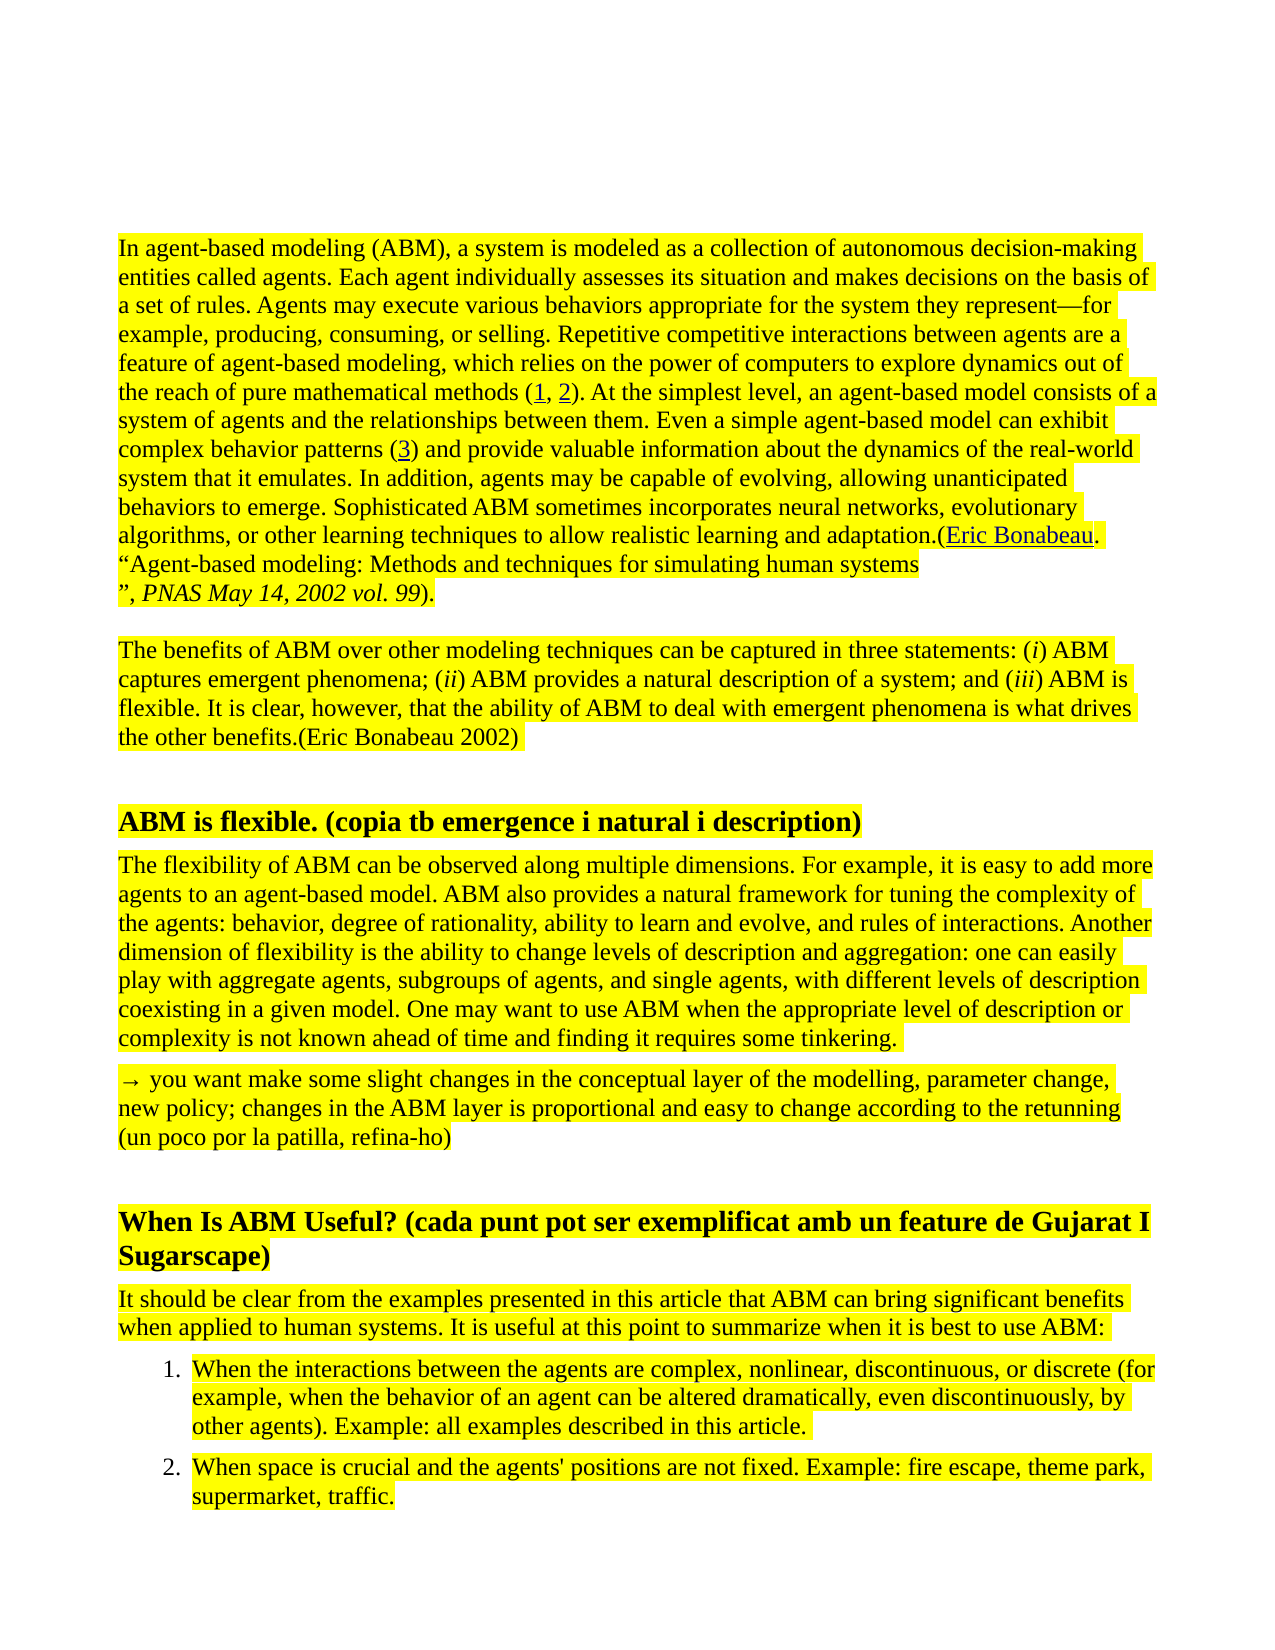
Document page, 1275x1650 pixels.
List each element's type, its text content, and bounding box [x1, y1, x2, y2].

text → you want make some slight changes in the conceptual layer of the modelling, parameter change, new policy; changes in the ABM layer is proportional and easy to change according to the retunning [118, 1064, 1157, 1122]
text ”, PNAS May 14, 2002 vol. 99). [118, 578, 1157, 607]
list When the interactions between the agents are complex, nonlinear, discontinuous, or discrete (for example, when the behavior of an agent can be altered dramatically, even discontinuously, by other agents). Example: all examples described in this article. [162, 1354, 1157, 1440]
list When space is crucial and the agents' positions are not fixed. Example: fire escape, theme park, supermarket, traffic. [162, 1452, 1157, 1510]
text (un poco por la patilla, refina-ho) [118, 1122, 1157, 1150]
text The flexibility of ABM can be observed along multiple dimensions. For example, it is easy to add more agents to an agent-based model. ABM also provides a natural framework for tuning the complexity of the agents: behavior, degree of rationality, ability to learn and evolve, and rules of interactions. Another dimension of flexibility is the ability to change levels of description and aggregation: one can easily play with aggregate agents, subgroups of agents, and single agents, with different levels of description coexisting in a given model. One may want to use ABM when the appropriate level of description or complexity is not known ahead of time and finding it requires some tinkering. [118, 850, 1157, 1052]
subtitle When Is ABM Useful? (cada punt pot ser exemplificat amb un feature de Gujarat I Sugarscape) [118, 1204, 1157, 1271]
text It should be clear from the examples presented in this article that ABM can bring significant benefits when applied to human systems. It is useful at this point to summarize when it is best to use ABM: [118, 1284, 1157, 1341]
text The benefits of ABM over other modeling techniques can be captured in three statements: (i) ABM captures emergent phenomena; (ii) ABM provides a natural description of a system; and (iii) ABM is flexible. It is clear, however, that the ability of ABM to deal with emergent phenomena is what drives the other benefits.(Eric Bonabeau 2002) [118, 636, 1157, 751]
subtitle ABM is flexible. (copia tb emergence i natural i description) [118, 804, 1157, 838]
text In agent-based modeling (ABM), a system is modeled as a collection of autonomous decision-making entities called agents. Each agent individually assesses its situation and makes decisions on the basis of a set of rules. Agents may execute various behaviors appropriate for the system they represent—for example, producing, consuming, or selling. Repetitive competitive interactions between agents are a feature of agent-based modeling, which relies on the power of computers to explore dynamics out of the reach of pure mathematical methods (1, 2). At the simplest level, an agent-based model consists of a system of agents and the relationships between them. Even a simple agent-based model can exhibit complex behavior patterns (3) and provide valuable information about the dynamics of the real-world system that it emulates. In addition, agents may be capable of evolving, allowing unanticipated behaviors to emerge. Sophisticated ABM sometimes incorporates neural networks, evolutionary algorithms, or other learning techniques to allow realistic learning and adaptation.(Eric Bonabeau. “Agent-based modeling: Methods and techniques for simulating human systems [118, 233, 1157, 578]
